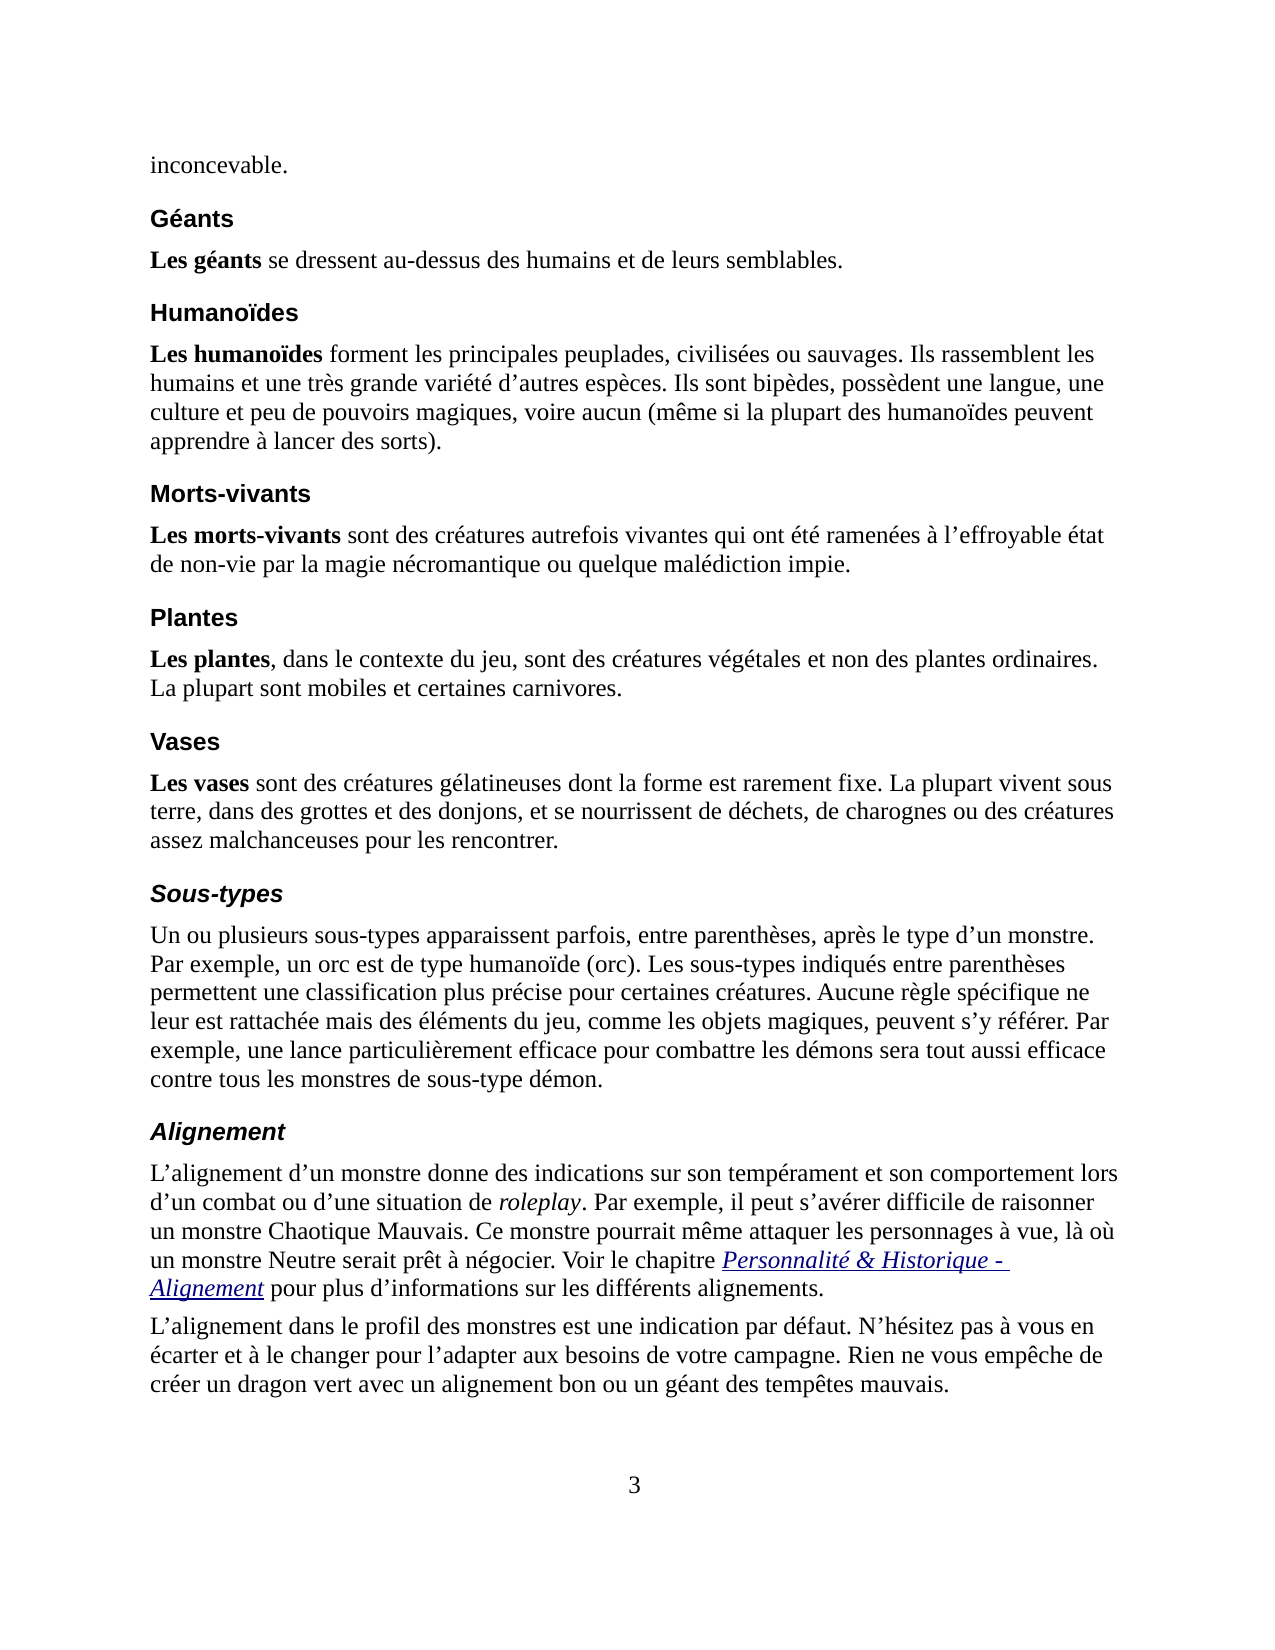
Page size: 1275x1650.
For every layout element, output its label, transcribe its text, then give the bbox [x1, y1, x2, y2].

subtitle Plantes [150, 603, 1125, 632]
subtitle Alignement [150, 1117, 1125, 1146]
text Les humanoïdes forment les principales peuplades, civilisées ou sauvages. Ils rassemblent les humains et une très grande variété d’autres espèces. Ils sont bipèdes, possèdent une langue, une culture et peu de pouvoirs magiques, voire aucun (même si la plupart des humanoïdes peuvent apprendre à lancer des sorts). [150, 339, 1125, 454]
text Un ou plusieurs sous-types apparaissent parfois, entre parenthèses, après le type d’un monstre. Par exemple, un orc est de type humanoïde (orc). Les sous-types indiqués entre parenthèses permettent une classification plus précise pour certaines créatures. Aucune règle spécifique ne leur est rattachée mais des éléments du jeu, comme les objets magiques, peuvent s’y référer. Par exemple, une lance particulièrement efficace pour combattre les démons sera tout aussi efficace contre tous les monstres de sous-type démon. [150, 920, 1125, 1092]
text Les vases sont des créatures gélatineuses dont la forme est rarement fixe. La plupart vivent sous terre, dans des grottes et des donjons, et se nourrissent de déchets, de charognes ou des créatures assez malchanceuses pour les rencontrer. [150, 768, 1125, 854]
subtitle Humanoïdes [150, 298, 1125, 327]
subtitle Vases [150, 727, 1125, 755]
text inconcevable. [150, 150, 1125, 179]
text Les plantes, dans le contexte du jeu, sont des créatures végétales et non des plantes ordinaires. La plupart sont mobiles et certaines carnivores. [150, 644, 1125, 702]
subtitle Morts-vivants [150, 479, 1125, 508]
subtitle Sous-types [150, 879, 1125, 907]
text Les géants se dressent au-dessus des humains et de leurs semblables. [150, 245, 1125, 273]
text L’alignement dans le profil des monstres est une indication par défaut. N’hésitez pas à vous en écarter et à le changer pour l’adapter aux besoins de votre campagne. Rien ne vous empêche de créer un dragon vert avec un alignement bon ou un géant des tempêtes mauvais. [150, 1311, 1125, 1397]
text Les morts-vivants sont des créatures autrefois vivantes qui ont été ramenées à l’effroyable état de non-vie par la magie nécromantique ou quelque malédiction impie. [150, 521, 1125, 578]
subtitle Géants [150, 204, 1125, 232]
text L’alignement d’un monstre donne des indications sur son tempérament et son comportement lors d’un combat ou d’une situation de roleplay. Par exemple, il peut s’avérer difficile de raisonner un monstre Chaotique Mauvais. Ce monstre pourrait même attaquer les personnages à vue, là où un monstre Neutre serait prêt à négocier. Voir le chapitre Personnalité & Historique - Alignement pour plus d’informations sur les différents alignements. [150, 1158, 1125, 1302]
